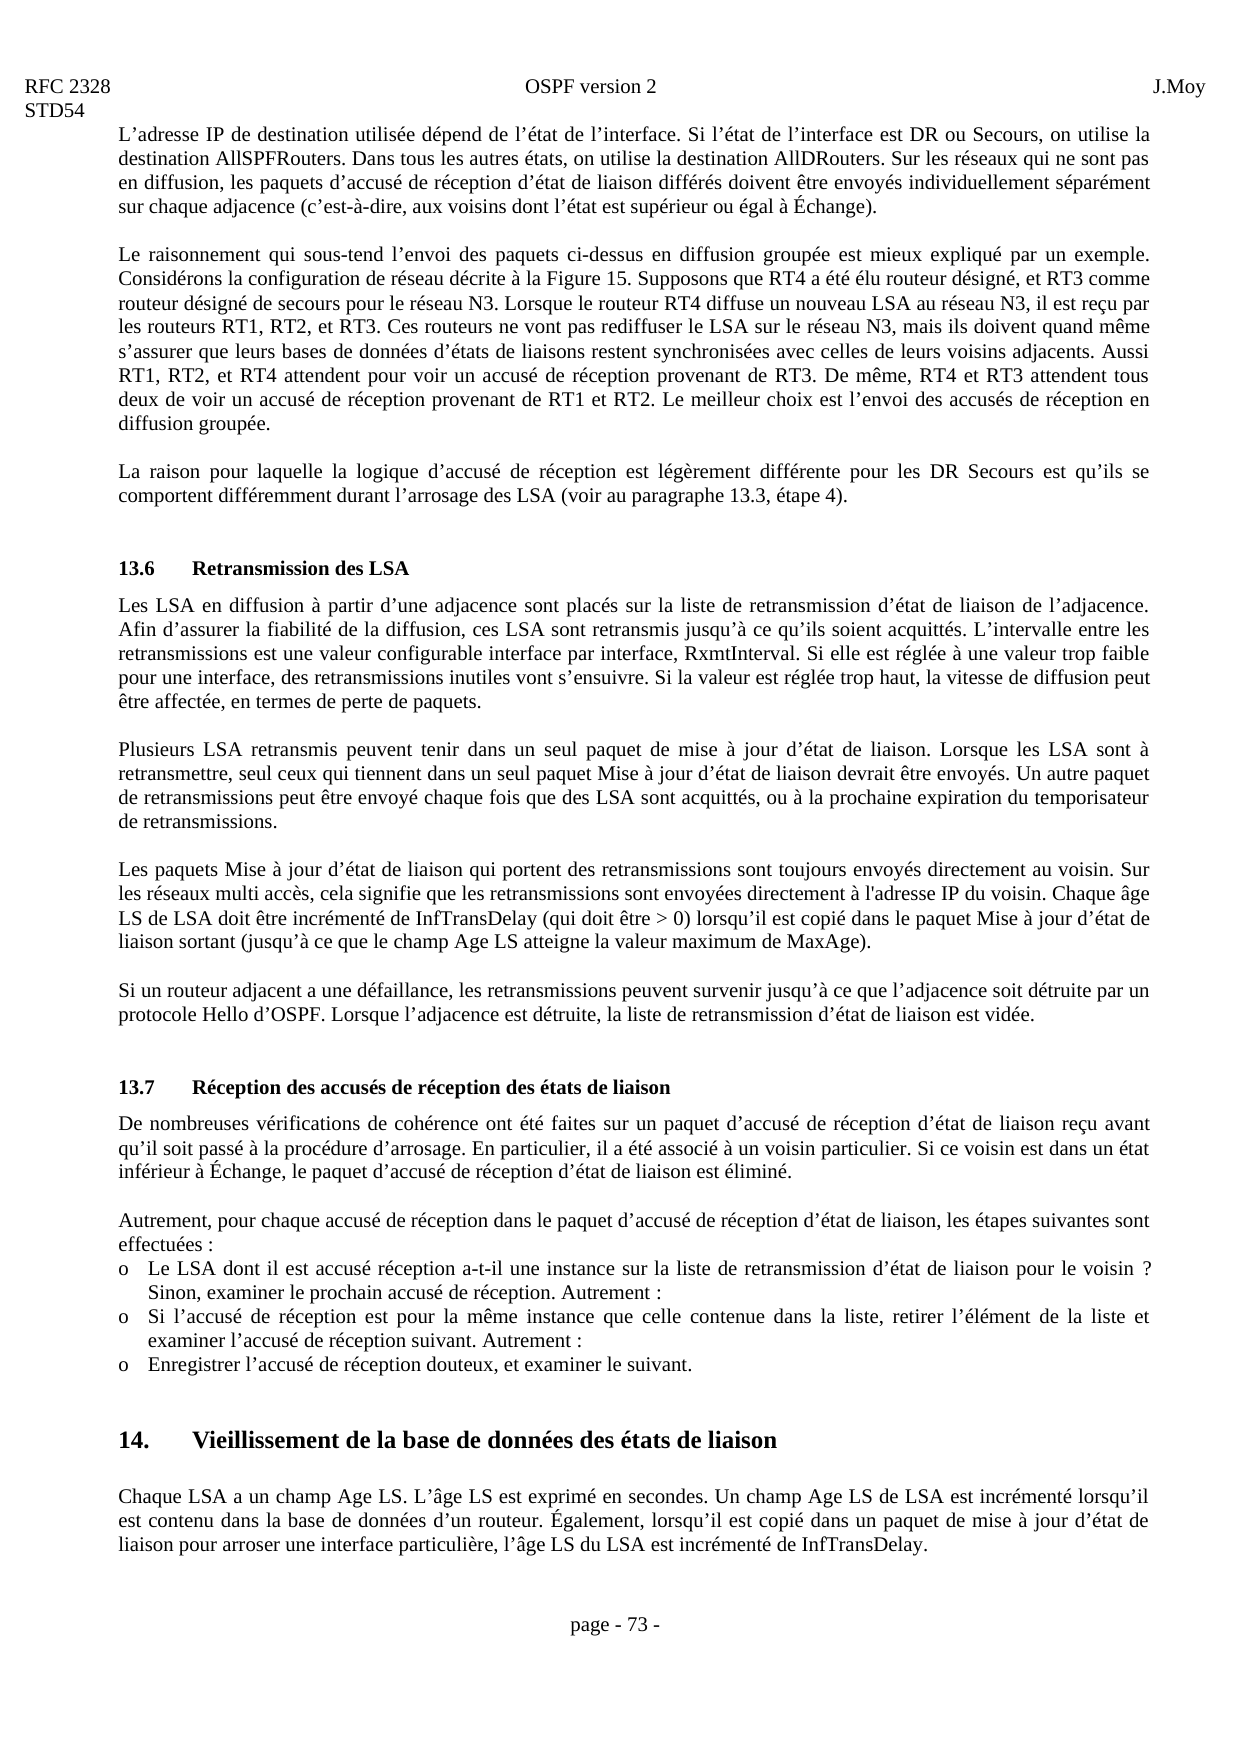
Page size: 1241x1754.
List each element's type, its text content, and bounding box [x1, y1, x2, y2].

text o Enregistrer l’accusé de réception douteux, et examiner le suivant. [118, 1352, 1152, 1376]
text o Le LSA dont il est accusé réception a-t-il une instance sur la liste de retransmission d’état de liaison pour le voisin ? Sinon, examiner le prochain accusé de réception. Autrement : [118, 1256, 1152, 1304]
text De nombreuses vérifications de cohérence ont été faites sur un paquet d’accusé de réception d’état de liaison reçu avant qu’il soit passé à la procédure d’arrosage. En particulier, il a été associé à un voisin particulier. Si ce voisin est dans un état inférieur à Échange, le paquet d’accusé de réception d’état de liaison est éliminé. [118, 1111, 1152, 1183]
text Les paquets Mise à jour d’état de liaison qui portent des retransmissions sont toujours envoyés directement au voisin. Sur les réseaux multi accès, cela signifie que les retransmissions sont envoyées directement à l'adresse IP du voisin. Chaque âge LS de LSA doit être incrémenté de InfTransDelay (qui doit être > 0) lorsqu’il est copié dans le paquet Mise à jour d’état de liaison sortant (jusqu’à ce que le champ Age LS atteigne la valeur maximum de MaxAge). [118, 857, 1152, 953]
text Les LSA en diffusion à partir d’une adjacence sont placés sur la liste de retransmission d’état de liaison de l’adjacence. Afin d’assurer la fiabilité de la diffusion, ces LSA sont retransmis jusqu’à ce qu’ils soient acquittés. L’intervalle entre les retransmissions est une valeur configurable interface par interface, RxmtInterval. Si elle est réglée à une valeur trop faible pour une interface, des retransmissions inutiles vont s’ensuivre. Si la valeur est réglée trop haut, la vitesse de diffusion peut être affectée, en termes de perte de paquets. [118, 593, 1152, 713]
subtitle 13.6 Retransmission des LSA [118, 556, 1152, 580]
subtitle 14. Vieillissement de la base de données des états de liaison [118, 1425, 1152, 1454]
text Le raisonnement qui sous-tend l’envoi des paquets ci-dessus en diffusion groupée est mieux expliqué par un exemple. Considérons la configuration de réseau décrite à la Figure 15. Supposons que RT4 a été élu routeur désigné, et RT3 comme routeur désigné de secours pour le réseau N3. Lorsque le routeur RT4 diffuse un nouveau LSA au réseau N3, il est reçu par les routeurs RT1, RT2, et RT3. Ces routeurs ne vont pas rediffuser le LSA sur le réseau N3, mais ils doivent quand même s’assurer que leurs bases de données d’états de liaisons restent synchronisées avec celles de leurs voisins adjacents. Aussi RT1, RT2, et RT4 attendent pour voir un accusé de réception provenant de RT3. De même, RT4 et RT3 attendent tous deux de voir un accusé de réception provenant de RT1 et RT2. Le meilleur choix est l’envoi des accusés de réception en diffusion groupée. [118, 242, 1152, 435]
subtitle 13.7 Réception des accusés de réception des états de liaison [118, 1075, 1152, 1099]
text o Si l’accusé de réception est pour la même instance que celle contenue dans la liste, retirer l’élément de la liste et examiner l’accusé de réception suivant. Autrement : [118, 1304, 1152, 1352]
text Autrement, pour chaque accusé de réception dans le paquet d’accusé de réception d’état de liaison, les étapes suivantes sont effectuées : [118, 1208, 1152, 1256]
text Chaque LSA a un champ Age LS. L’âge LS est exprimé en secondes. Un champ Age LS de LSA est incrémenté lorsqu’il est contenu dans la base de données d’un routeur. Également, lorsqu’il est copié dans un paquet de mise à jour d’état de liaison pour arroser une interface particulière, l’âge LS du LSA est incrémenté de InfTransDelay. [118, 1484, 1152, 1556]
text La raison pour laquelle la logique d’accusé de réception est légèrement différente pour les DR Secours est qu’ils se comportent différemment durant l’arrosage des LSA (voir au paragraphe 13.3, étape 4). [118, 459, 1152, 507]
text Plusieurs LSA retransmis peuvent tenir dans un seul paquet de mise à jour d’état de liaison. Lorsque les LSA sont à retransmettre, seul ceux qui tiennent dans un seul paquet Mise à jour d’état de liaison devrait être envoyés. Un autre paquet de retransmissions peut être envoyé chaque fois que des LSA sont acquittés, ou à la prochaine expiration du temporisateur de retransmissions. [118, 737, 1152, 833]
text L’adresse IP de destination utilisée dépend de l’état de l’interface. Si l’état de l’interface est DR ou Secours, on utilise la destination AllSPFRouters. Dans tous les autres états, on utilise la destination AllDRouters. Sur les réseaux qui ne sont pas en diffusion, les paquets d’accusé de réception d’état de liaison différés doivent être envoyés individuellement séparément sur chaque adjacence (c’est-à-dire, aux voisins dont l’état est supérieur ou égal à Échange). [118, 122, 1152, 218]
text Si un routeur adjacent a une défaillance, les retransmissions peuvent survenir jusqu’à ce que l’adjacence soit détruite par un protocole Hello d’OSPF. Lorsque l’adjacence est détruite, la liste de retransmission d’état de liaison est vidée. [118, 978, 1152, 1026]
